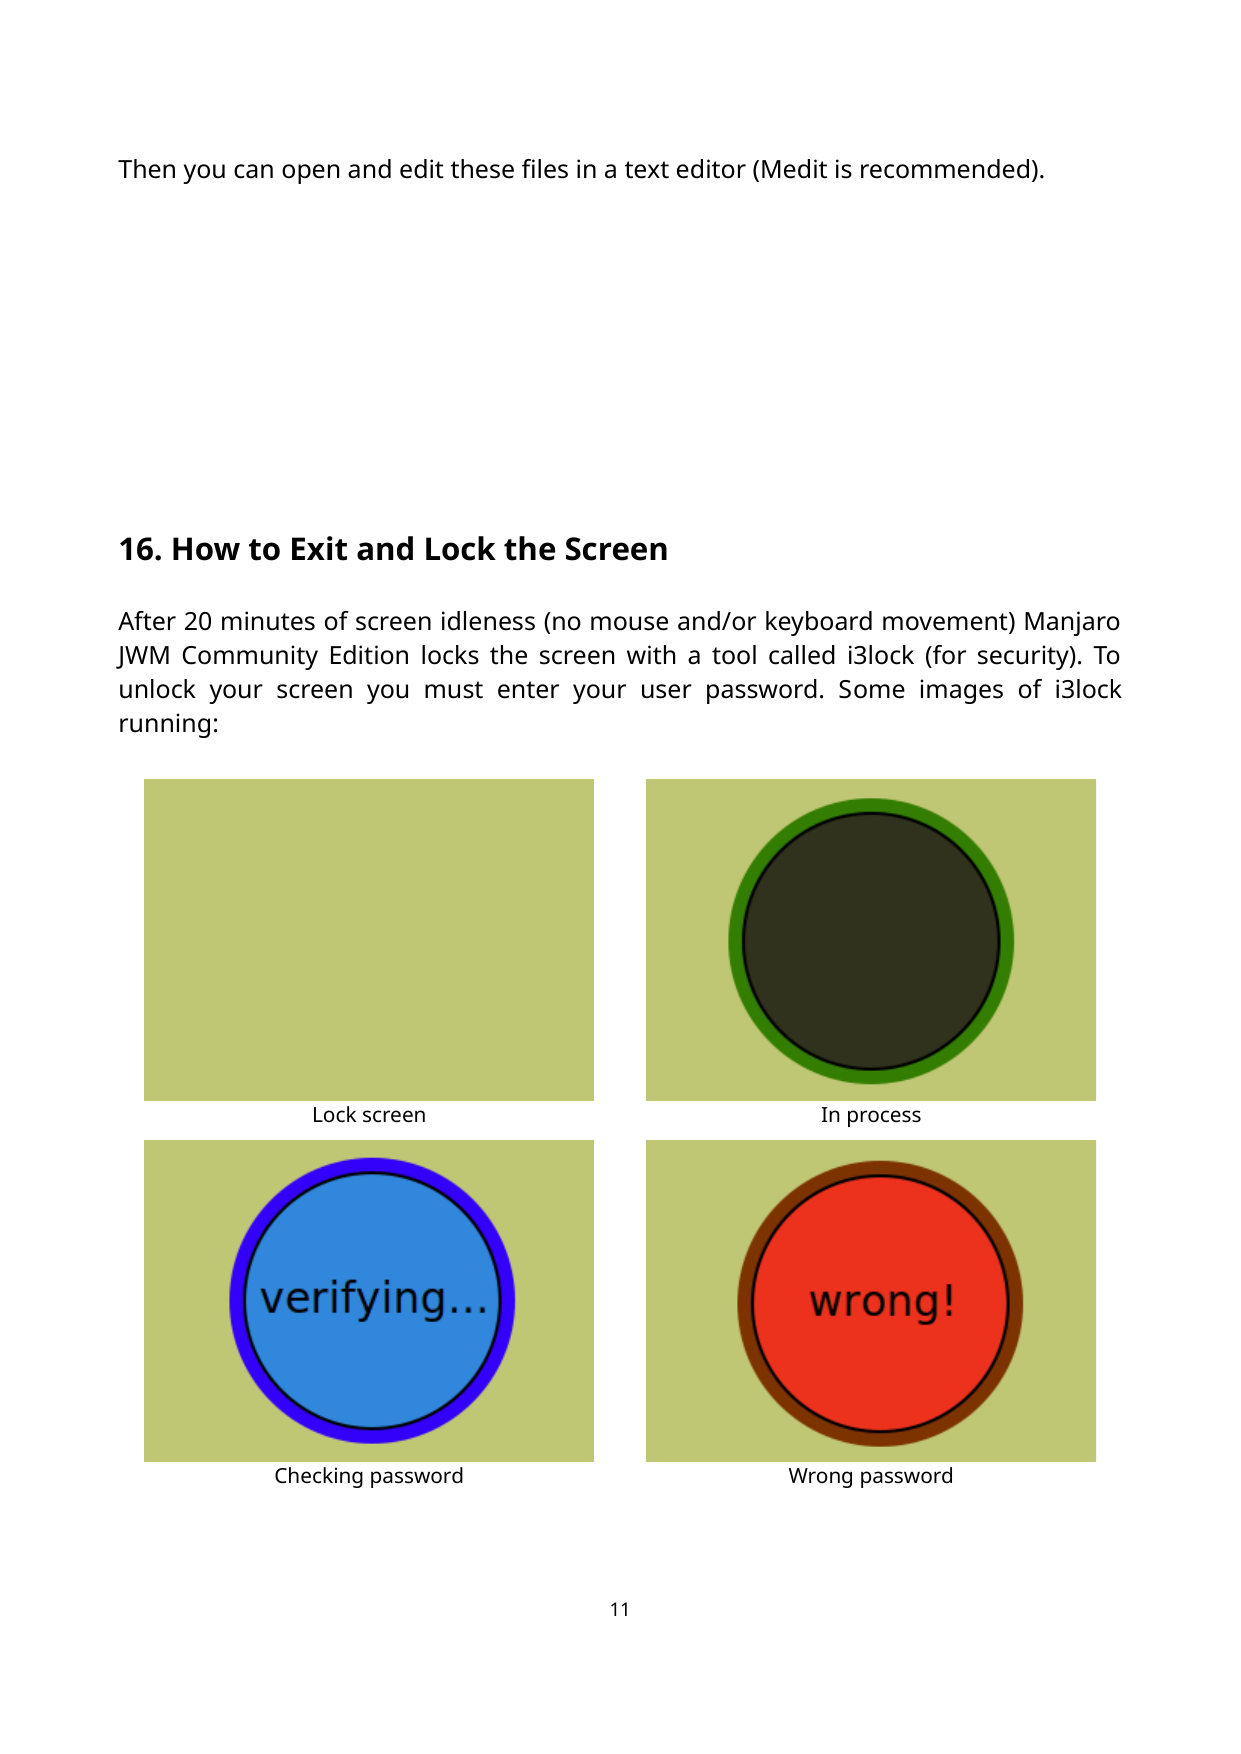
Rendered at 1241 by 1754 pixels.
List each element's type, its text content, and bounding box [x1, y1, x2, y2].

subtitle 16. How to Exit and Lock the Screen [118, 527, 1122, 569]
picture [144, 1140, 594, 1462]
table_cell Checking password [118, 1135, 620, 1496]
table_header Lock screen [118, 774, 620, 1135]
text Then you can open and edit these files in a text editor (Medit is recommended). [118, 152, 1122, 186]
picture [144, 779, 594, 1101]
table_cell Wrong password [620, 1135, 1122, 1496]
picture [646, 1140, 1097, 1462]
table_header In process [620, 774, 1122, 1135]
picture [646, 779, 1097, 1101]
text After 20 minutes of screen idleness (no mouse and/or keyboard movement) Manjaro JWM Community Edition locks the screen with a tool called i3lock (for security). To unlock your screen you must enter your user password. Some images of i3lock running: [118, 603, 1122, 740]
